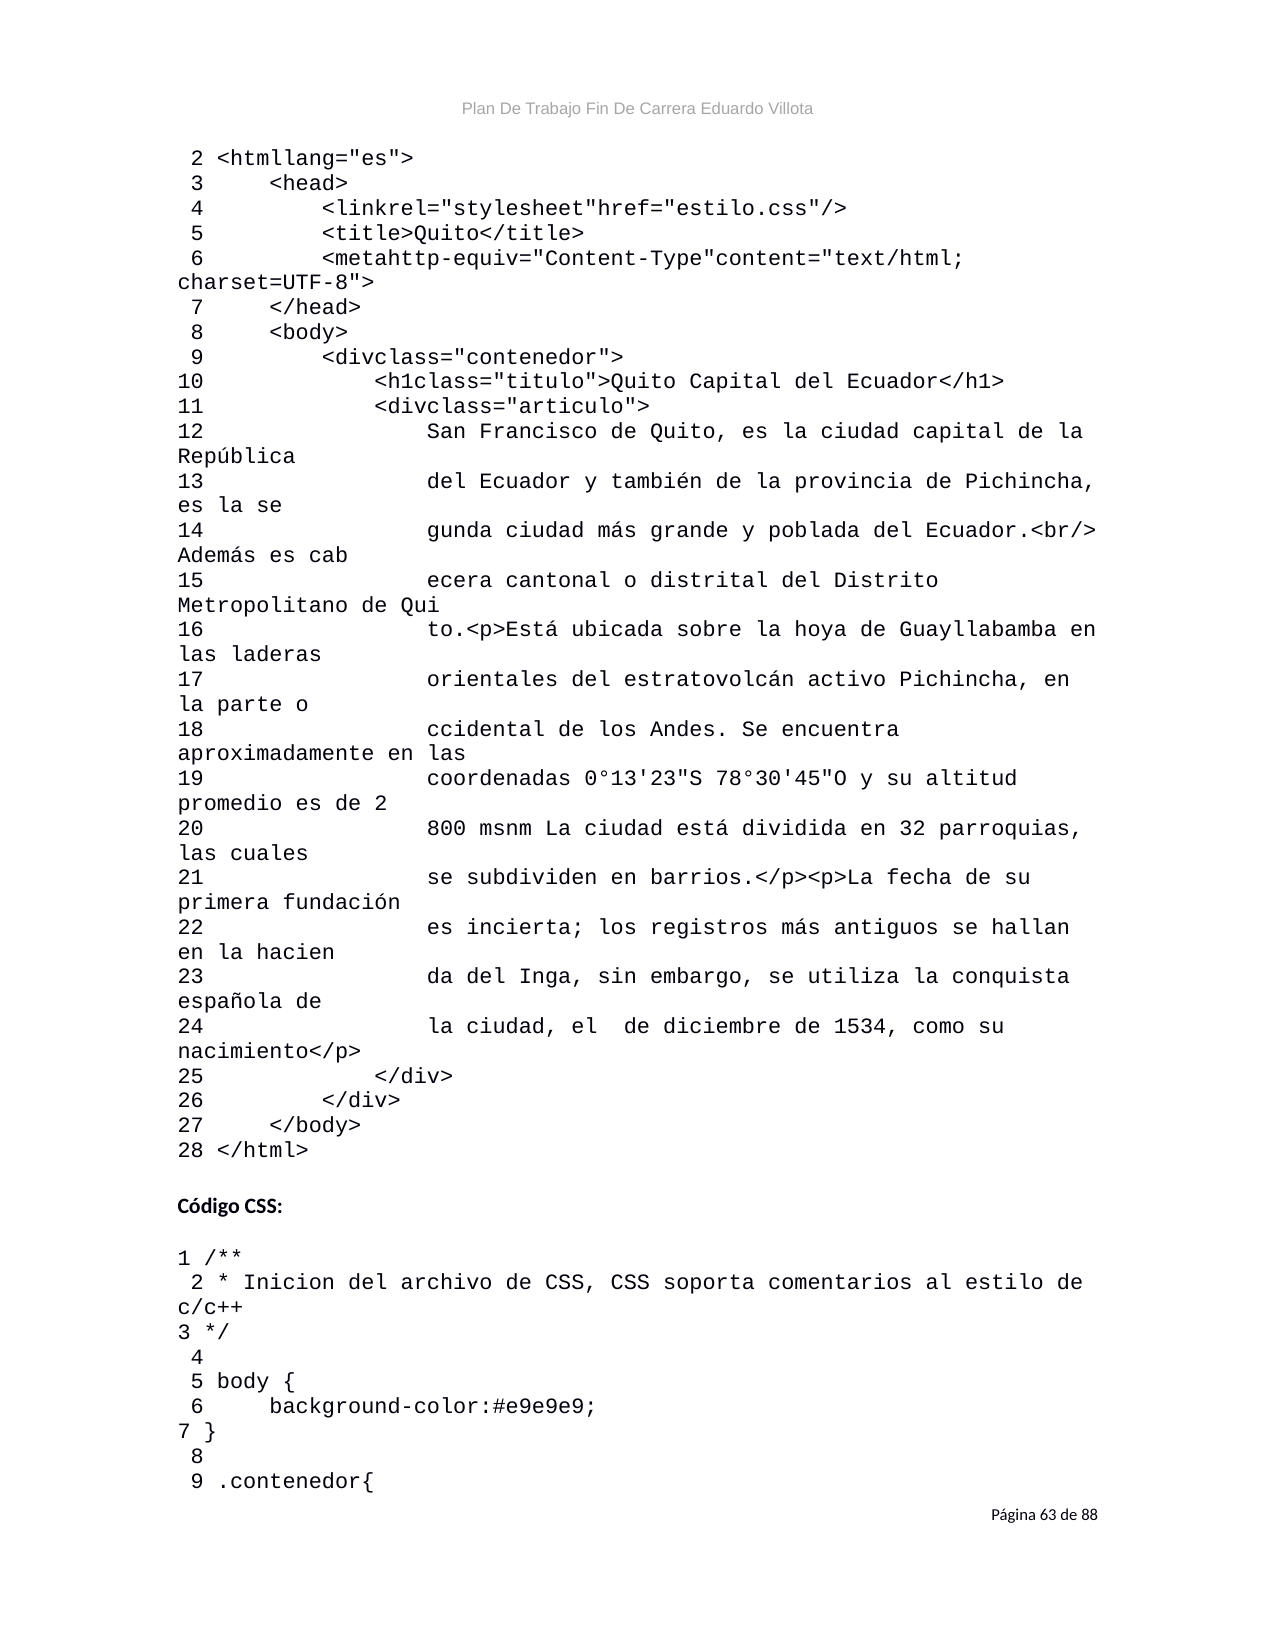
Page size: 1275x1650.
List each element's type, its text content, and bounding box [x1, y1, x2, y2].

text 1 /** [177, 1247, 1098, 1272]
text 27 </body> [177, 1114, 1098, 1139]
text 18 ccidental de los Andes. Se encuentra aproximadamente en las [177, 718, 1098, 767]
text 6 <metahttp-equiv="Content-Type"content="text/html; charset=UTF-8"> [177, 247, 1098, 296]
text 5 body { [177, 1371, 1098, 1396]
text 7 </head> [177, 296, 1098, 321]
text 11 <divclass="articulo"> [177, 396, 1098, 420]
text 6 background-color:#e9e9e9; [177, 1396, 1098, 1420]
text 8 [177, 1445, 1098, 1470]
text 2 <htmllang="es"> [177, 148, 1098, 172]
text 16 to.<p>Está ubicada sobre la hoya de Guayllabamba en las laderas [177, 619, 1098, 668]
text 2 * Inicion del archivo de CSS, CSS soporta comentarios al estilo de c/c++ [177, 1272, 1098, 1321]
text 22 es incierta; los registros más antiguos se hallan en la hacien [177, 916, 1098, 966]
text 21 se subdividen en barrios.</p><p>La fecha de su primera fundación [177, 867, 1098, 916]
text 8 <body> [177, 321, 1098, 346]
text 25 </div> [177, 1065, 1098, 1090]
text 19 coordenadas 0°13′23″S 78°30′45″O y su altitud promedio es de 2 [177, 767, 1098, 817]
text 15 ecera cantonal o distrital del Distrito Metropolitano de Qui [177, 569, 1098, 619]
text 4 <linkrel="stylesheet"href="estilo.css"/> [177, 197, 1098, 222]
text Código CSS: [177, 1192, 1098, 1219]
text 28 </html> [177, 1139, 1098, 1164]
text 17 orientales del estratovolcán activo Pichincha, en la parte o [177, 668, 1098, 718]
text 7 } [177, 1420, 1098, 1445]
text 9 .contenedor{ [177, 1470, 1098, 1495]
text 9 <divclass="contenedor"> [177, 346, 1098, 371]
text 5 <title>Quito</title> [177, 222, 1098, 247]
text 3 */ [177, 1321, 1098, 1346]
text 14 gunda ciudad más grande y poblada del Ecuador.<br/> Además es cab [177, 519, 1098, 569]
text 10 <h1class="titulo">Quito Capital del Ecuador</h1> [177, 371, 1098, 396]
text 12 San Francisco de Quito, es la ciudad capital de la República [177, 420, 1098, 470]
text 24 la ciudad, el de diciembre de 1534, como su nacimiento</p> [177, 1015, 1098, 1065]
text 3 <head> [177, 172, 1098, 197]
text 20 800 msnm La ciudad está dividida en 32 parroquias, las cuales [177, 817, 1098, 867]
text 23 da del Inga, sin embargo, se utiliza la conquista española de [177, 966, 1098, 1015]
text 4 [177, 1346, 1098, 1371]
text 13 del Ecuador y también de la provincia de Pichincha, es la se [177, 470, 1098, 519]
text 26 </div> [177, 1090, 1098, 1114]
